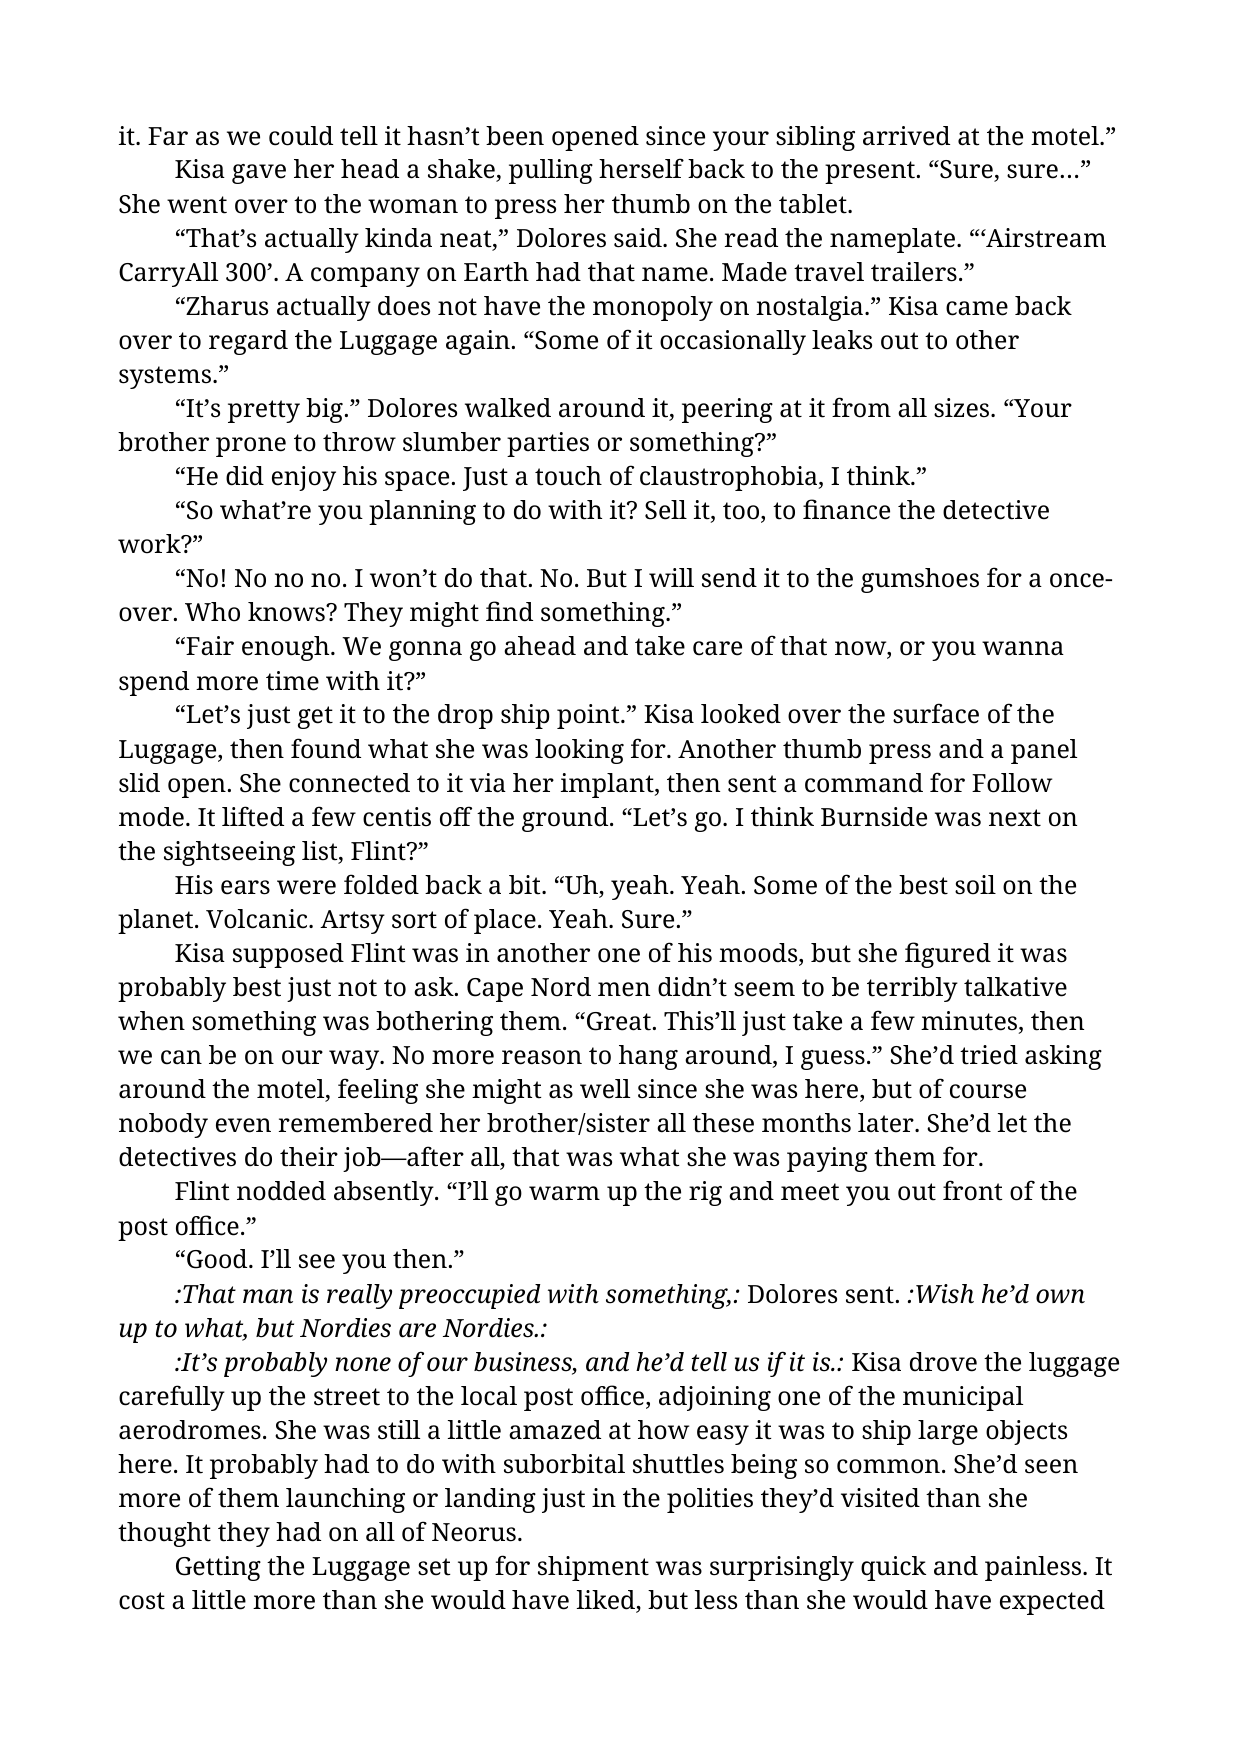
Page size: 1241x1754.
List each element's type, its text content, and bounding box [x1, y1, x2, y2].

text Kisa gave her head a shake, pulling herself back to the present. “Sure, sure…” She went over to the woman to press her thumb on the tablet. [118, 152, 1122, 220]
text :That man is really preoccupied with something,: Dolores sent. :Wish he’d own up to what, but Nordies are Nordies.: [118, 1276, 1122, 1344]
text “No! No no no. I won’t do that. No. But I will send it to the gumshoes for a once-over. Who knows? They might find something.” [118, 561, 1122, 629]
text “So what’re you planning to do with it? Sell it, too, to finance the detective work?” [118, 493, 1122, 561]
text it. Far as we could tell it hasn’t been opened since your sibling arrived at the motel.” [118, 118, 1122, 152]
text “He did enjoy his space. Just a touch of claustrophobia, I think.” [118, 459, 1122, 493]
text “Zharus actually does not have the monopoly on nostalgia.” Kisa came back over to regard the Luggage again. “Some of it occasionally leaks out to other systems.” [118, 288, 1122, 391]
text His ears were folded back a bit. “Uh, yeah. Yeah. Some of the best soil on the planet. Volcanic. Artsy sort of place. Yeah. Sure.” [118, 867, 1122, 936]
text “Fair enough. We gonna go ahead and take care of that now, or you wanna spend more time with it?” [118, 629, 1122, 697]
text “Good. I’ll see you then.” [118, 1242, 1122, 1276]
text “It’s pretty big.” Dolores walked around it, peering at it from all sizes. “Your brother prone to throw slumber parties or something?” [118, 391, 1122, 459]
text :It’s probably none of our business, and he’d tell us if it is.: Kisa drove the luggage carefully up the street to the local post office, adjoining one of the municipal aerodromes. She was still a little amazed at how easy it was to ship large objects here. It probably had to do with suborbital shuttles being so common. She’d seen more of them launching or landing just in the polities they’d visited than she thought they had on all of Neorus. [118, 1344, 1122, 1549]
text Getting the Luggage set up for shipment was surprisingly quick and painless. It cost a little more than she would have liked, but less than she would have expected [118, 1549, 1122, 1617]
text “That’s actually kinda neat,” Dolores said. She read the nameplate. “‘Airstream CarryAll 300’. A company on Earth had that name. Made travel trailers.” [118, 220, 1122, 288]
text “Let’s just get it to the drop ship point.” Kisa looked over the surface of the Luggage, then found what she was looking for. Another thumb press and a panel slid open. She connected to it via her implant, then sent a command for Follow mode. It lifted a few centis off the ground. “Let’s go. I think Burnside was next on the sightseeing list, Flint?” [118, 697, 1122, 867]
text Flint nodded absently. “I’ll go warm up the rig and meet you out front of the post office.” [118, 1174, 1122, 1242]
text Kisa supposed Flint was in another one of his moods, but she figured it was probably best just not to ask. Cape Nord men didn’t seem to be terribly talkative when something was bothering them. “Great. This’ll just take a few minutes, then we can be on our way. No more reason to hang around, I guess.” She’d tried asking around the motel, feeling she might as well since she was here, but of course nobody even remembered her brother/sister all these months later. She’d let the detectives do their job—after all, that was what she was paying them for. [118, 936, 1122, 1174]
